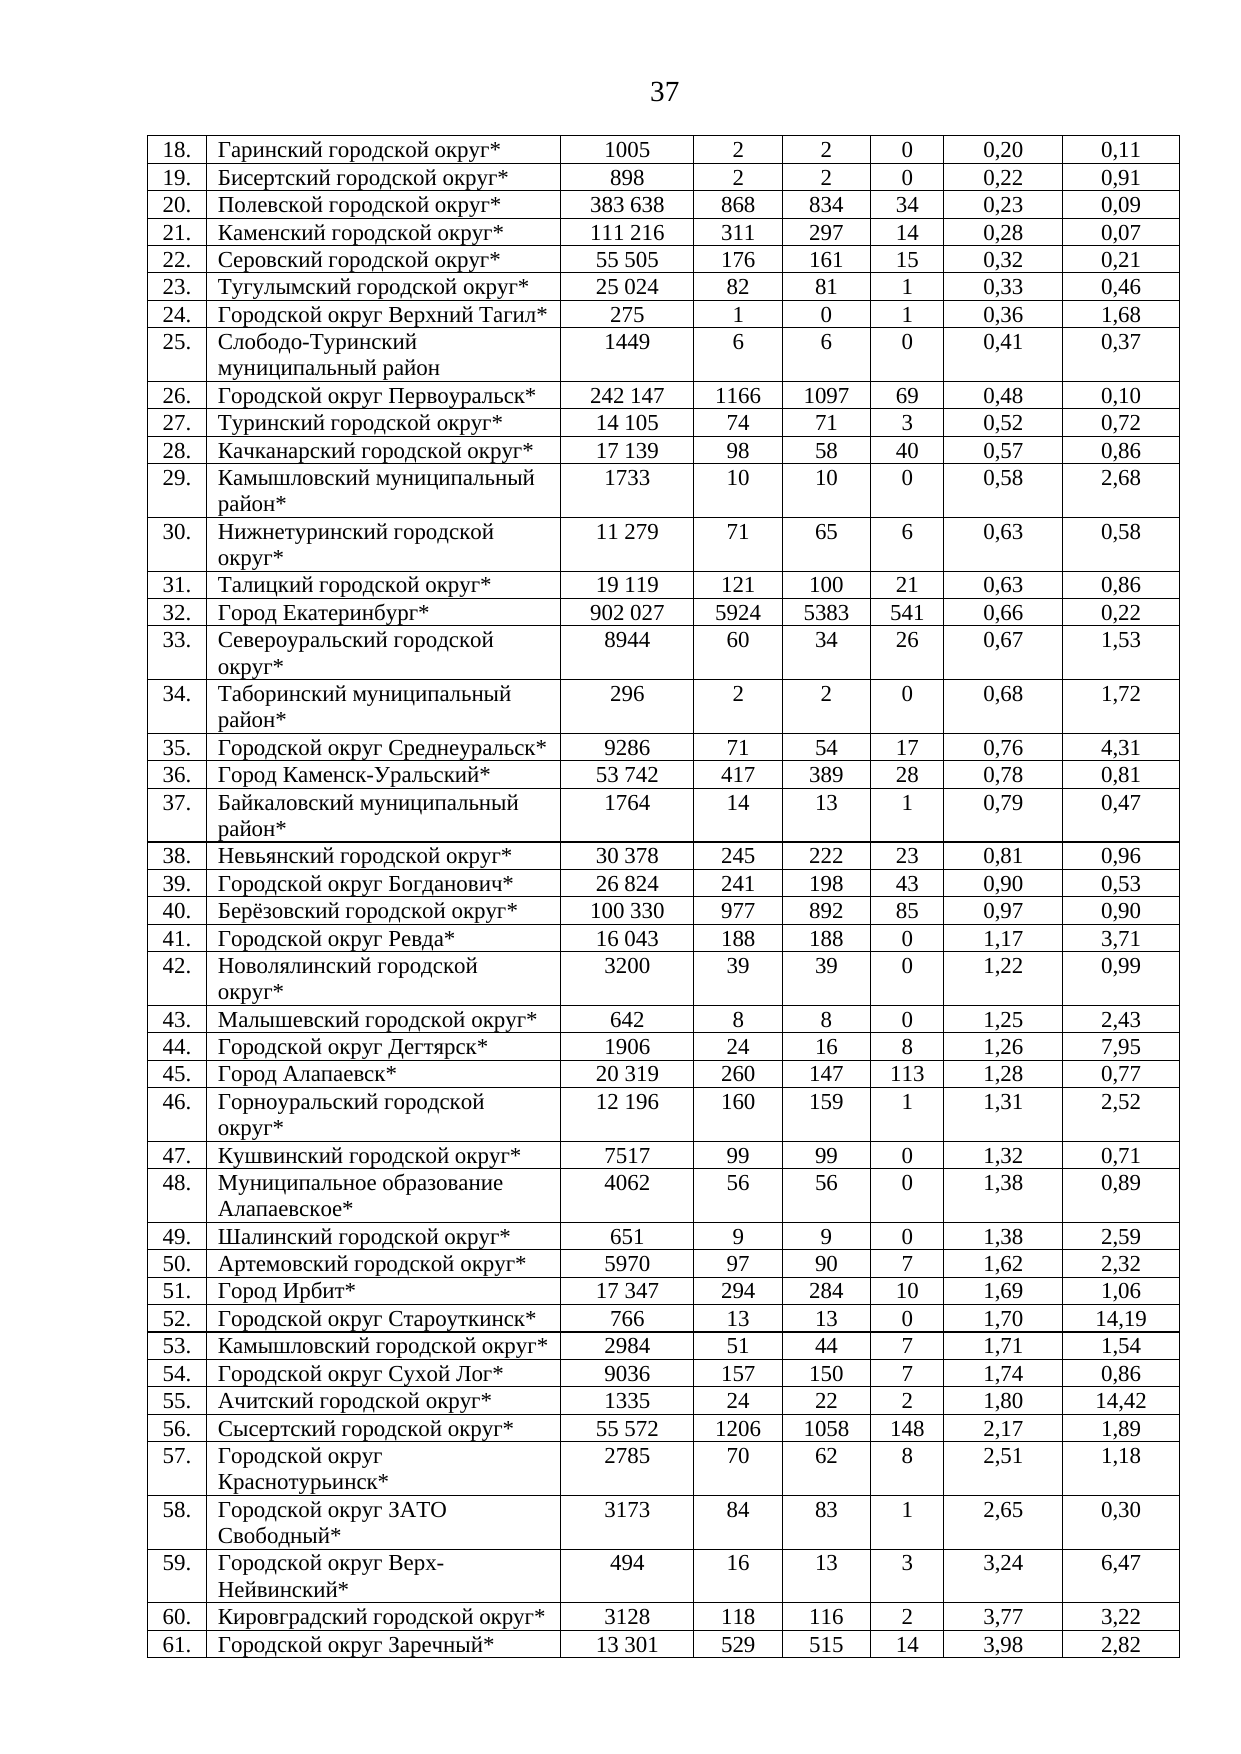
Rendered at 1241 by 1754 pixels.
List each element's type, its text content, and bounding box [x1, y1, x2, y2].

table_cell 3 [871, 409, 943, 436]
table_cell 49. [148, 1223, 206, 1249]
table_cell 161 [783, 246, 870, 272]
table_cell 61. [148, 1631, 206, 1657]
table_cell 389 [783, 761, 870, 788]
table_cell 26 [871, 626, 943, 679]
table_cell 1 [694, 301, 782, 327]
table_cell 116 [783, 1603, 870, 1629]
table_cell 1,53 [1063, 626, 1179, 679]
table_cell Качканарский городской округ* [207, 437, 560, 463]
table_cell 1,71 [944, 1333, 1062, 1359]
table_cell 58 [783, 437, 870, 463]
table_cell 111 216 [561, 219, 693, 245]
table_cell 1 [871, 1088, 943, 1141]
table_cell Городской округ Верх-Нейвинский* [207, 1550, 560, 1602]
table_cell 0,46 [1063, 273, 1179, 300]
table_cell 157 [694, 1360, 782, 1386]
table_cell 176 [694, 246, 782, 272]
table_cell 47. [148, 1142, 206, 1168]
table_cell 0,96 [1063, 843, 1179, 869]
table_cell Горноуральский городской округ* [207, 1088, 560, 1141]
table_cell 1,70 [944, 1305, 1062, 1331]
table_cell Городской округ Среднеуральск* [207, 734, 560, 760]
table_cell Североуральский городской округ* [207, 626, 560, 679]
table_cell 417 [694, 761, 782, 788]
table_cell 34 [871, 191, 943, 217]
table_cell 55 505 [561, 246, 693, 272]
table_cell 8 [783, 1006, 870, 1032]
table_cell 3128 [561, 1603, 693, 1629]
table_cell 1206 [694, 1415, 782, 1441]
table_cell 0,47 [1063, 789, 1179, 841]
table_cell 9 [694, 1223, 782, 1249]
table_cell Городской округ Староуткинск* [207, 1305, 560, 1331]
table_cell 2,43 [1063, 1006, 1179, 1032]
table_cell 147 [783, 1061, 870, 1087]
table_cell Берёзовский городской округ* [207, 897, 560, 923]
table_cell 11 279 [561, 518, 693, 571]
table_cell 23. [148, 273, 206, 300]
table_cell 16 [783, 1033, 870, 1059]
table_cell Город Каменск-Уральский* [207, 761, 560, 788]
table_cell 97 [694, 1250, 782, 1277]
table_cell 892 [783, 897, 870, 923]
table_cell 20 319 [561, 1061, 693, 1087]
table_cell 25 024 [561, 273, 693, 300]
table_cell 40. [148, 897, 206, 923]
table_cell 10 [783, 464, 870, 517]
table_cell 515 [783, 1631, 870, 1657]
table_cell Кировградский городской округ* [207, 1603, 560, 1629]
table_cell 60. [148, 1603, 206, 1629]
table_cell 121 [694, 572, 782, 598]
table_cell 65 [783, 518, 870, 571]
table_cell 1733 [561, 464, 693, 517]
table_cell 902 027 [561, 599, 693, 625]
table_cell 58. [148, 1496, 206, 1548]
table_cell 55 572 [561, 1415, 693, 1441]
table_cell 296 [561, 680, 693, 733]
table_cell 0 [871, 464, 943, 517]
table_cell 766 [561, 1305, 693, 1331]
table_cell 8944 [561, 626, 693, 679]
table_cell 21 [871, 572, 943, 598]
table_cell 45. [148, 1061, 206, 1087]
table_cell 1,26 [944, 1033, 1062, 1059]
table_cell 30. [148, 518, 206, 571]
table_cell 642 [561, 1006, 693, 1032]
table_cell 7 [871, 1360, 943, 1386]
table_cell 1 [871, 273, 943, 300]
table_cell 33. [148, 626, 206, 679]
table_cell Тугулымский городской округ* [207, 273, 560, 300]
table_cell 13 [783, 1305, 870, 1331]
table_cell 294 [694, 1278, 782, 1304]
table_cell 29. [148, 464, 206, 517]
table_cell Камышловский городской округ* [207, 1333, 560, 1359]
table_cell 9286 [561, 734, 693, 760]
table_cell 0,30 [1063, 1496, 1179, 1548]
table_cell 1764 [561, 789, 693, 841]
table_cell 0 [871, 925, 943, 951]
table_cell 14 [871, 1631, 943, 1657]
table_cell 541 [871, 599, 943, 625]
table_cell 7,95 [1063, 1033, 1179, 1059]
table_cell 18. [148, 136, 206, 163]
table_cell Город Ирбит* [207, 1278, 560, 1304]
table_cell 8 [694, 1006, 782, 1032]
table_cell 1,31 [944, 1088, 1062, 1141]
table_cell 1,25 [944, 1006, 1062, 1032]
table_cell 3200 [561, 952, 693, 1005]
table_cell 37. [148, 789, 206, 841]
table_cell 81 [783, 273, 870, 300]
table_cell 32. [148, 599, 206, 625]
table_cell Городской округ Сухой Лог* [207, 1360, 560, 1386]
table_cell 34. [148, 680, 206, 733]
table_cell 46. [148, 1088, 206, 1141]
table_cell 21. [148, 219, 206, 245]
table_cell 5970 [561, 1250, 693, 1277]
table_cell 44. [148, 1033, 206, 1059]
table_cell 0,10 [1063, 382, 1179, 408]
table_cell 26 824 [561, 870, 693, 896]
table_cell 5383 [783, 599, 870, 625]
table_cell 0,90 [944, 870, 1062, 896]
table_cell 5924 [694, 599, 782, 625]
table_cell 13 [694, 1305, 782, 1331]
table_cell 1,74 [944, 1360, 1062, 1386]
table_cell 284 [783, 1278, 870, 1304]
table_cell 3,24 [944, 1550, 1062, 1602]
table_cell 0,37 [1063, 328, 1179, 381]
table_cell 1449 [561, 328, 693, 381]
table_cell 13 301 [561, 1631, 693, 1657]
table_cell 1,54 [1063, 1333, 1179, 1359]
table_cell 0,68 [944, 680, 1062, 733]
table_cell Городской округ Заречный* [207, 1631, 560, 1657]
table_cell 26. [148, 382, 206, 408]
table_cell 20. [148, 191, 206, 217]
table_cell 44 [783, 1333, 870, 1359]
table_cell 0,86 [1063, 1360, 1179, 1386]
table_cell 0 [871, 952, 943, 1005]
table_cell 6 [783, 328, 870, 381]
table_cell Туринский городской округ* [207, 409, 560, 436]
table_cell 48. [148, 1169, 206, 1222]
table_cell 40 [871, 437, 943, 463]
table_cell 3,77 [944, 1603, 1062, 1629]
table_cell 2 [871, 1387, 943, 1413]
table_cell 0,07 [1063, 219, 1179, 245]
table_cell 14,42 [1063, 1387, 1179, 1413]
table_cell 0,57 [944, 437, 1062, 463]
table_cell 2,17 [944, 1415, 1062, 1441]
table_cell 0 [871, 1142, 943, 1168]
table_cell Кушвинский городской округ* [207, 1142, 560, 1168]
table_cell 159 [783, 1088, 870, 1141]
table_cell Полевской городской округ* [207, 191, 560, 217]
table_cell 1,32 [944, 1142, 1062, 1168]
table_cell 0,28 [944, 219, 1062, 245]
table_cell 3,71 [1063, 925, 1179, 951]
table_cell 51. [148, 1278, 206, 1304]
table_cell 0,22 [944, 164, 1062, 190]
table_cell 82 [694, 273, 782, 300]
table_cell 868 [694, 191, 782, 217]
table_cell 62 [783, 1442, 870, 1495]
table_cell Бисертский городской округ* [207, 164, 560, 190]
table_cell 0,58 [944, 464, 1062, 517]
table_cell 23 [871, 843, 943, 869]
table_cell 55. [148, 1387, 206, 1413]
table_cell 14,19 [1063, 1305, 1179, 1331]
table_cell 0,23 [944, 191, 1062, 217]
table_cell 71 [783, 409, 870, 436]
table_cell 35. [148, 734, 206, 760]
table_cell Городской округ Богданович* [207, 870, 560, 896]
table_cell 31. [148, 572, 206, 598]
table_cell 4062 [561, 1169, 693, 1222]
table_cell 98 [694, 437, 782, 463]
table_cell Город Алапаевск* [207, 1061, 560, 1087]
table_cell 2 [694, 136, 782, 163]
table_cell 2 [871, 1603, 943, 1629]
table_cell 53 742 [561, 761, 693, 788]
table_cell 51 [694, 1333, 782, 1359]
table_cell 0,76 [944, 734, 1062, 760]
table_cell 160 [694, 1088, 782, 1141]
table_cell 7 [871, 1333, 943, 1359]
table_cell 99 [783, 1142, 870, 1168]
table_cell 0,32 [944, 246, 1062, 272]
table_cell 245 [694, 843, 782, 869]
table_cell 17 347 [561, 1278, 693, 1304]
table_cell 100 330 [561, 897, 693, 923]
table_cell 1 [871, 789, 943, 841]
table_cell 311 [694, 219, 782, 245]
table_cell 71 [694, 518, 782, 571]
table_cell 0,20 [944, 136, 1062, 163]
table_cell 834 [783, 191, 870, 217]
table_cell 54. [148, 1360, 206, 1386]
table_cell 3,22 [1063, 1603, 1179, 1629]
table_cell 24 [694, 1387, 782, 1413]
table_cell Шалинский городской округ* [207, 1223, 560, 1249]
table_cell 34 [783, 626, 870, 679]
table_cell Городской округ ЗАТО Свободный* [207, 1496, 560, 1548]
table_cell 0,58 [1063, 518, 1179, 571]
table_cell 99 [694, 1142, 782, 1168]
table_cell 0 [783, 301, 870, 327]
table_cell Гаринский городской округ* [207, 136, 560, 163]
table_cell 0 [871, 1223, 943, 1249]
table_cell 0,99 [1063, 952, 1179, 1005]
table_cell Таборинский муниципальный район* [207, 680, 560, 733]
table_cell 1,28 [944, 1061, 1062, 1087]
table_cell Городской округ Краснотурьинск* [207, 1442, 560, 1495]
table_cell 59. [148, 1550, 206, 1602]
table_cell 24. [148, 301, 206, 327]
table_cell 241 [694, 870, 782, 896]
table_cell 2,59 [1063, 1223, 1179, 1249]
table_cell 30 378 [561, 843, 693, 869]
table_cell 0 [871, 136, 943, 163]
table_cell 56. [148, 1415, 206, 1441]
table_cell 2 [783, 136, 870, 163]
table_cell 0 [871, 680, 943, 733]
table_cell 0,77 [1063, 1061, 1179, 1087]
table_cell 2,82 [1063, 1631, 1179, 1657]
table_cell Ачитский городской округ* [207, 1387, 560, 1413]
table_cell 43. [148, 1006, 206, 1032]
table_cell 0,11 [1063, 136, 1179, 163]
table_cell Каменский городской округ* [207, 219, 560, 245]
table_cell 15 [871, 246, 943, 272]
table_cell 6 [694, 328, 782, 381]
table_cell 36. [148, 761, 206, 788]
table_cell 0,53 [1063, 870, 1179, 896]
table_cell 43 [871, 870, 943, 896]
table_cell 7 [871, 1250, 943, 1277]
table_cell 1,38 [944, 1169, 1062, 1222]
table_cell Сысертский городской округ* [207, 1415, 560, 1441]
table_cell 2 [694, 164, 782, 190]
table_cell 9 [783, 1223, 870, 1249]
table_cell 39. [148, 870, 206, 896]
table_cell 28. [148, 437, 206, 463]
table_cell 1,22 [944, 952, 1062, 1005]
table_cell 17 [871, 734, 943, 760]
table_cell 2 [694, 680, 782, 733]
table_cell 14 [694, 789, 782, 841]
table_cell 0 [871, 1305, 943, 1331]
table_cell 52. [148, 1305, 206, 1331]
table_cell 2,52 [1063, 1088, 1179, 1141]
table_cell 148 [871, 1415, 943, 1441]
table_cell 0,41 [944, 328, 1062, 381]
table_cell 529 [694, 1631, 782, 1657]
table_cell 1097 [783, 382, 870, 408]
table_cell 13 [783, 789, 870, 841]
table_cell Городской округ Первоуральск* [207, 382, 560, 408]
table_cell 0,81 [944, 843, 1062, 869]
table_cell 74 [694, 409, 782, 436]
table_cell 222 [783, 843, 870, 869]
table_cell 242 147 [561, 382, 693, 408]
table_cell Город Екатеринбург* [207, 599, 560, 625]
table_cell 7517 [561, 1142, 693, 1168]
table_cell 17 139 [561, 437, 693, 463]
table_cell 25. [148, 328, 206, 381]
table_cell Городской округ Верхний Тагил* [207, 301, 560, 327]
table_cell 1,68 [1063, 301, 1179, 327]
table_cell 0,97 [944, 897, 1062, 923]
table_cell 53. [148, 1333, 206, 1359]
table_cell 0,71 [1063, 1142, 1179, 1168]
table_cell 28 [871, 761, 943, 788]
table_cell 2,51 [944, 1442, 1062, 1495]
table_cell Артемовский городской округ* [207, 1250, 560, 1277]
table_cell 0,48 [944, 382, 1062, 408]
table_cell 50. [148, 1250, 206, 1277]
table_cell 57. [148, 1442, 206, 1495]
table_cell Малышевский городской округ* [207, 1006, 560, 1032]
table_cell 0,33 [944, 273, 1062, 300]
table_cell 71 [694, 734, 782, 760]
table_cell Талицкий городской округ* [207, 572, 560, 598]
table_cell 0,86 [1063, 437, 1179, 463]
table_cell 56 [783, 1169, 870, 1222]
table_cell Нижнетуринский городской округ* [207, 518, 560, 571]
table_cell 70 [694, 1442, 782, 1495]
table_cell 113 [871, 1061, 943, 1087]
table_cell Городской округ Дегтярск* [207, 1033, 560, 1059]
table_cell 0 [871, 1169, 943, 1222]
table_cell 14 105 [561, 409, 693, 436]
table_cell 0,79 [944, 789, 1062, 841]
table_cell 898 [561, 164, 693, 190]
table_cell 2,32 [1063, 1250, 1179, 1277]
table_cell 9036 [561, 1360, 693, 1386]
table_cell 1166 [694, 382, 782, 408]
table_cell 383 638 [561, 191, 693, 217]
table_cell 0 [871, 164, 943, 190]
table_cell 16 [694, 1550, 782, 1602]
table_cell 0,72 [1063, 409, 1179, 436]
table_cell 8 [871, 1033, 943, 1059]
table_cell 188 [694, 925, 782, 951]
table_cell Городской округ Ревда* [207, 925, 560, 951]
table_cell 1,17 [944, 925, 1062, 951]
table_cell 54 [783, 734, 870, 760]
table_cell 3,98 [944, 1631, 1062, 1657]
table_cell 297 [783, 219, 870, 245]
table_cell 16 043 [561, 925, 693, 951]
table_cell 651 [561, 1223, 693, 1249]
table_cell 118 [694, 1603, 782, 1629]
table_cell 1,72 [1063, 680, 1179, 733]
table_cell 0 [871, 328, 943, 381]
table_cell 13 [783, 1550, 870, 1602]
table_cell 42. [148, 952, 206, 1005]
table_cell Муниципальное образование Алапаевское* [207, 1169, 560, 1222]
table_cell 977 [694, 897, 782, 923]
table_cell 4,31 [1063, 734, 1179, 760]
table_cell 0,86 [1063, 572, 1179, 598]
table_cell 83 [783, 1496, 870, 1548]
table_cell 14 [871, 219, 943, 245]
table_cell 60 [694, 626, 782, 679]
table_cell 0,63 [944, 572, 1062, 598]
table_cell 0,67 [944, 626, 1062, 679]
table_cell 3173 [561, 1496, 693, 1548]
table_cell 0,63 [944, 518, 1062, 571]
table_cell 0,21 [1063, 246, 1179, 272]
table_cell Байкаловский муниципальный район* [207, 789, 560, 841]
table_cell 100 [783, 572, 870, 598]
table_cell 0,81 [1063, 761, 1179, 788]
table_cell 1 [871, 301, 943, 327]
table_cell 2785 [561, 1442, 693, 1495]
table_cell 6 [871, 518, 943, 571]
table_cell 8 [871, 1442, 943, 1495]
table_cell 1 [871, 1496, 943, 1548]
table_cell 494 [561, 1550, 693, 1602]
table_cell 1,38 [944, 1223, 1062, 1249]
table_cell 1906 [561, 1033, 693, 1059]
table_cell 27. [148, 409, 206, 436]
table_cell 1005 [561, 136, 693, 163]
table_cell 38. [148, 843, 206, 869]
table_cell Слободо-Туринский муниципальный район [207, 328, 560, 381]
table_cell 0,36 [944, 301, 1062, 327]
table_cell Серовский городской округ* [207, 246, 560, 272]
table_cell 2,68 [1063, 464, 1179, 517]
table_cell 1,06 [1063, 1278, 1179, 1304]
table_cell 22. [148, 246, 206, 272]
table_cell 39 [694, 952, 782, 1005]
table_cell 275 [561, 301, 693, 327]
table_cell 0,22 [1063, 599, 1179, 625]
table_cell 0 [871, 1006, 943, 1032]
table_cell 198 [783, 870, 870, 896]
table_cell 1,80 [944, 1387, 1062, 1413]
table_cell 0,66 [944, 599, 1062, 625]
table_cell 2 [783, 164, 870, 190]
table_cell 1,89 [1063, 1415, 1179, 1441]
table_cell 0,09 [1063, 191, 1179, 217]
table_cell 0,52 [944, 409, 1062, 436]
table_cell 41. [148, 925, 206, 951]
table_cell 56 [694, 1169, 782, 1222]
table_cell 22 [783, 1387, 870, 1413]
table_cell 19. [148, 164, 206, 190]
table_cell 10 [694, 464, 782, 517]
table_cell 1,69 [944, 1278, 1062, 1304]
table_cell 260 [694, 1061, 782, 1087]
table_cell Невьянский городской округ* [207, 843, 560, 869]
table_cell 1,18 [1063, 1442, 1179, 1495]
table_cell 69 [871, 382, 943, 408]
table_cell 19 119 [561, 572, 693, 598]
table_cell 10 [871, 1278, 943, 1304]
table_cell 12 196 [561, 1088, 693, 1141]
table_cell 1058 [783, 1415, 870, 1441]
table_cell 39 [783, 952, 870, 1005]
table_cell 6,47 [1063, 1550, 1179, 1602]
table_cell 2984 [561, 1333, 693, 1359]
table_cell Новолялинский городской округ* [207, 952, 560, 1005]
table_cell 188 [783, 925, 870, 951]
table_cell 90 [783, 1250, 870, 1277]
table_cell 2,65 [944, 1496, 1062, 1548]
table_cell 85 [871, 897, 943, 923]
table_cell 0,91 [1063, 164, 1179, 190]
table_cell 0,78 [944, 761, 1062, 788]
table_cell 150 [783, 1360, 870, 1386]
table_cell 24 [694, 1033, 782, 1059]
table_cell 1,62 [944, 1250, 1062, 1277]
table_cell 0,90 [1063, 897, 1179, 923]
table_cell 0,89 [1063, 1169, 1179, 1222]
table_cell 3 [871, 1550, 943, 1602]
table_cell 1335 [561, 1387, 693, 1413]
table_cell Камышловский муниципальный район* [207, 464, 560, 517]
table_cell 84 [694, 1496, 782, 1548]
table_cell 2 [783, 680, 870, 733]
